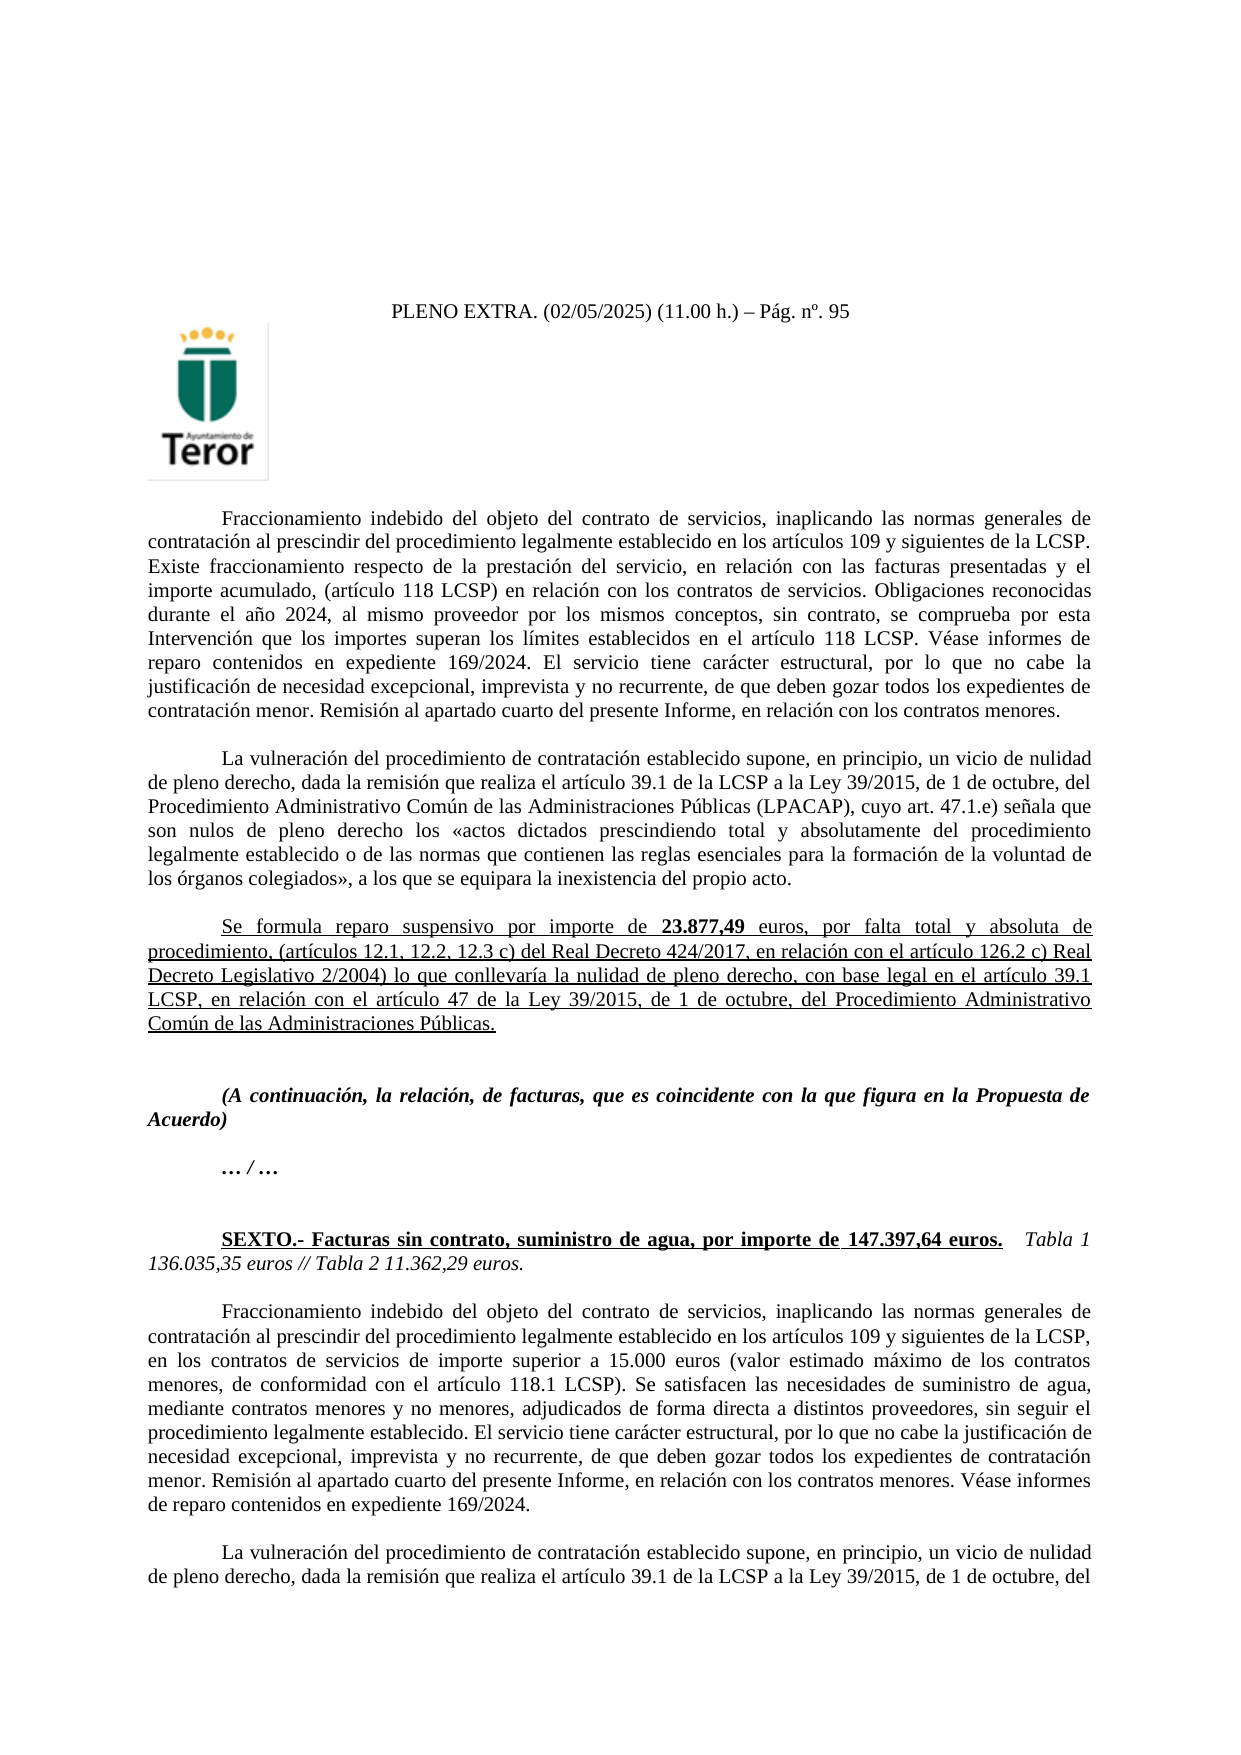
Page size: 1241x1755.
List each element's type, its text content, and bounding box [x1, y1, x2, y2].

text … / … [148, 1155, 1093, 1179]
text Fraccionamiento indebido del objeto del contrato de servicios, inaplicando las normas generales de contratación al prescindir del procedimiento legalmente establecido en los artículos 109 y siguientes de la LCSP, en los contratos de servicios de importe superior a 15.000 euros (valor estimado máximo de los contratos menores, de conformidad con el artículo 118.1 LCSP). Se satisfacen las necesidades de suministro de agua, mediante contratos menores y no menores, adjudicados de forma directa a distintos proveedores, sin seguir el procedimiento legalmente establecido. El servicio tiene carácter estructural, por lo que no cabe la justificación de necesidad excepcional, imprevista y no recurrente, de que deben gozar todos los expedientes de contratación menor. Remisión al apartado cuarto del presente Informe, en relación con los contratos menores. Véase informes de reparo contenidos en expediente 169/2024. [148, 1299, 1093, 1516]
text La vulneración del procedimiento de contratación establecido supone, en principio, un vicio de nulidad de pleno derecho, dada la remisión que realiza el artículo 39.1 de la LCSP a la Ley 39/2015, de 1 de octubre, del Procedimiento Administrativo Común de las Administraciones Públicas (LPACAP), cuyo art. 47.1.e) señala que son nulos de pleno derecho los «actos dictados prescindiendo total y absolutamente del procedimiento legalmente establecido o de las normas que contienen las reglas esenciales para la formación de la voluntad de los órganos colegiados», a los que se equipara la inexistencia del propio acto. [148, 746, 1093, 890]
text (A continuación, la relación, de facturas, que es coincidente con la que figura en la Propuesta de Acuerdo) [148, 1083, 1093, 1131]
text Se formula reparo suspensivo por importe de 23.877,49 euros, por falta total y absoluta de procedimiento, (artículos 12.1, 12.2, 12.3 c) del Real Decreto 424/2017, en relación con el artículo 126.2 c) Real Decreto Legislativo 2/2004) lo que conllevaría la nulidad de pleno derecho, con base legal en el artículo 39.1 LCSP, en relación con el artículo 47 de la Ley 39/2015, de 1 de octubre, del Procedimiento Administrativo Común de las Administraciones Públicas. [148, 914, 1093, 1035]
text La vulneración del procedimiento de contratación establecido supone, en principio, un vicio de nulidad de pleno derecho, dada la remisión que realiza el artículo 39.1 de la LCSP a la Ley 39/2015, de 1 de octubre, del [148, 1540, 1093, 1588]
text Fraccionamiento indebido del objeto del contrato de servicios, inaplicando las normas generales de contratación al prescindir del procedimiento legalmente establecido en los artículos 109 y siguientes de la LCSP. Existe fraccionamiento respecto de la prestación del servicio, en relación con las facturas presentadas y el importe acumulado, (artículo 118 LCSP) en relación con los contratos de servicios. Obligaciones reconocidas durante el año 2024, al mismo proveedor por los mismos conceptos, sin contrato, se comprueba por esta Intervención que los importes superan los límites establecidos en el artículo 118 LCSP. Véase informes de reparo contenidos en expediente 169/2024. El servicio tiene carácter estructural, por lo que no cabe la justificación de necesidad excepcional, imprevista y no recurrente, de que deben gozar todos los expedientes de contratación menor. Remisión al apartado cuarto del presente Informe, en relación con los contratos menores. [148, 505, 1093, 722]
text SEXTO.- Facturas sin contrato, suministro de agua, por importe de 147.397,64 euros. Tabla 1 136.035,35 euros // Tabla 2 11.362,29 euros. [148, 1227, 1093, 1275]
